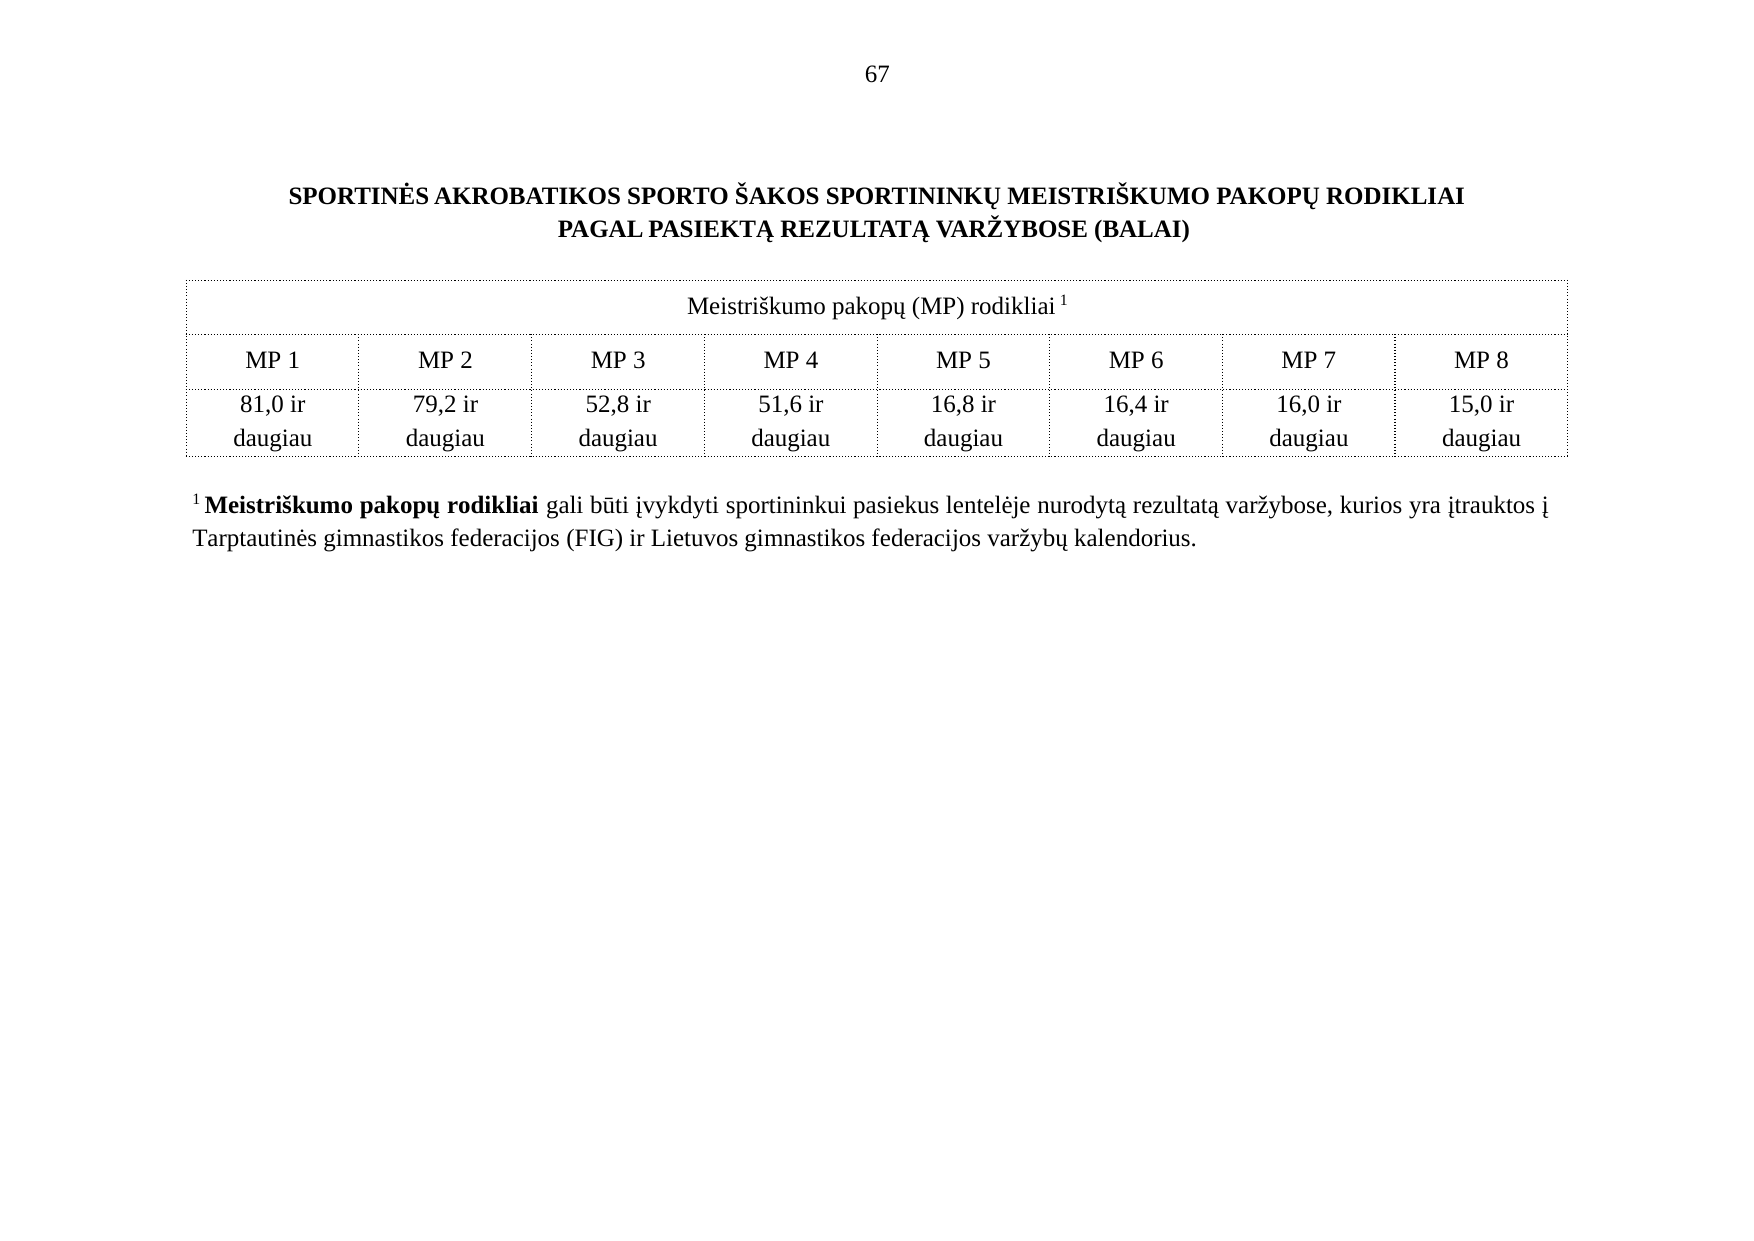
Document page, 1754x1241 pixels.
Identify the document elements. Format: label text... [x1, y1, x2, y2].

table_header Meistriškumo pakopų (MP) rodikliai 1 [186, 280, 1568, 334]
table_cell 16,0 ir daugiau [1222, 389, 1395, 456]
table_cell MP 3 [532, 334, 704, 388]
table_cell MP 8 [1395, 334, 1568, 388]
text Sportinės akrobatikOS sporto šakos sportininkų MEISTRIŠKUMO pakopų RODIKLIAI [118, 181, 1636, 209]
table_cell MP 4 [704, 334, 877, 388]
table_cell 15,0 ir daugiau [1395, 389, 1568, 456]
table_cell MP 5 [877, 334, 1049, 388]
table_cell 16,8 ir daugiau [877, 389, 1049, 456]
table_cell 51,6 ir daugiau [704, 389, 877, 456]
text PAGAL pasiektą REZULTATĄ varžybose (balai) [118, 214, 1636, 242]
table_cell 16,4 ir daugiau [1050, 389, 1222, 456]
table_cell 81,0 ir daugiau [186, 389, 359, 456]
table_cell MP 6 [1050, 334, 1222, 388]
text 1 Meistriškumo pakopų rodikliai gali būti įvykdyti sportininkui pasiekus lentelėje nurodytą rezultatą varžybose, kurios yra įtrauktos į Tarptautinės gimnastikos federacijos (FIG) ir Lietuvos gimnastikos federacijos varžybų kalendorius. [192, 490, 1550, 551]
table_cell 52,8 ir daugiau [532, 389, 704, 456]
table_cell MP 1 [186, 334, 359, 388]
table_cell MP 7 [1222, 334, 1395, 388]
table_cell MP 2 [359, 334, 532, 388]
table_cell 79,2 ir daugiau [359, 389, 532, 456]
